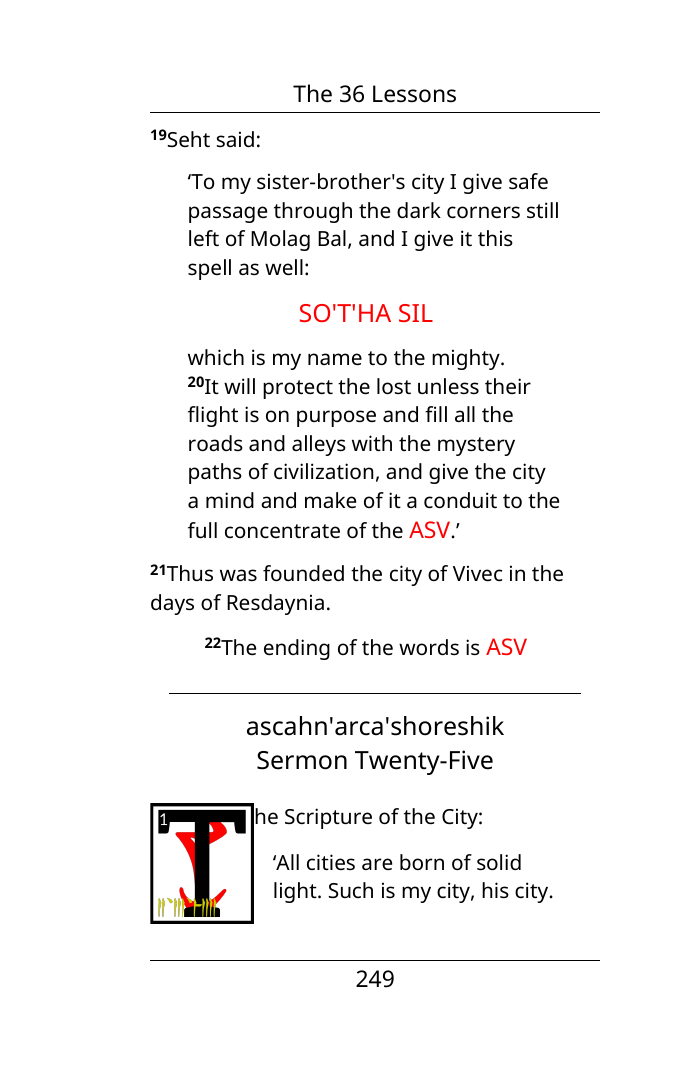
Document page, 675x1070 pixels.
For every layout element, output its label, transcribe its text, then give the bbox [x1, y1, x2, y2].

text ascahn'arca'shoreshik [150, 709, 600, 743]
picture [150, 803, 254, 924]
text ‘To my sister-brother's city I give safe passage through the dark corners still left of Molag Bal, and I give it this spell as well: [187, 167, 562, 281]
text ‘All cities are born of solid light. Such is my city, his city. [254, 848, 562, 905]
text Sermon Twenty-Five [150, 743, 600, 777]
text 19Seht said: [150, 125, 600, 153]
text he Scripture of the City: [150, 802, 600, 831]
text 22The ending of the words is ASV [150, 631, 581, 662]
text SO'T'HA SIL [150, 295, 581, 329]
text which is my name to the mighty. 20It will protect the lost unless their flight is on purpose and fill all the roads and alleys with the mystery paths of civilization, and give the city a mind and make of it a conduit to the full concentrate of the ASV.’ [187, 343, 562, 545]
text 21Thus was founded the city of Vivec in the days of Resdaynia. [150, 559, 600, 616]
